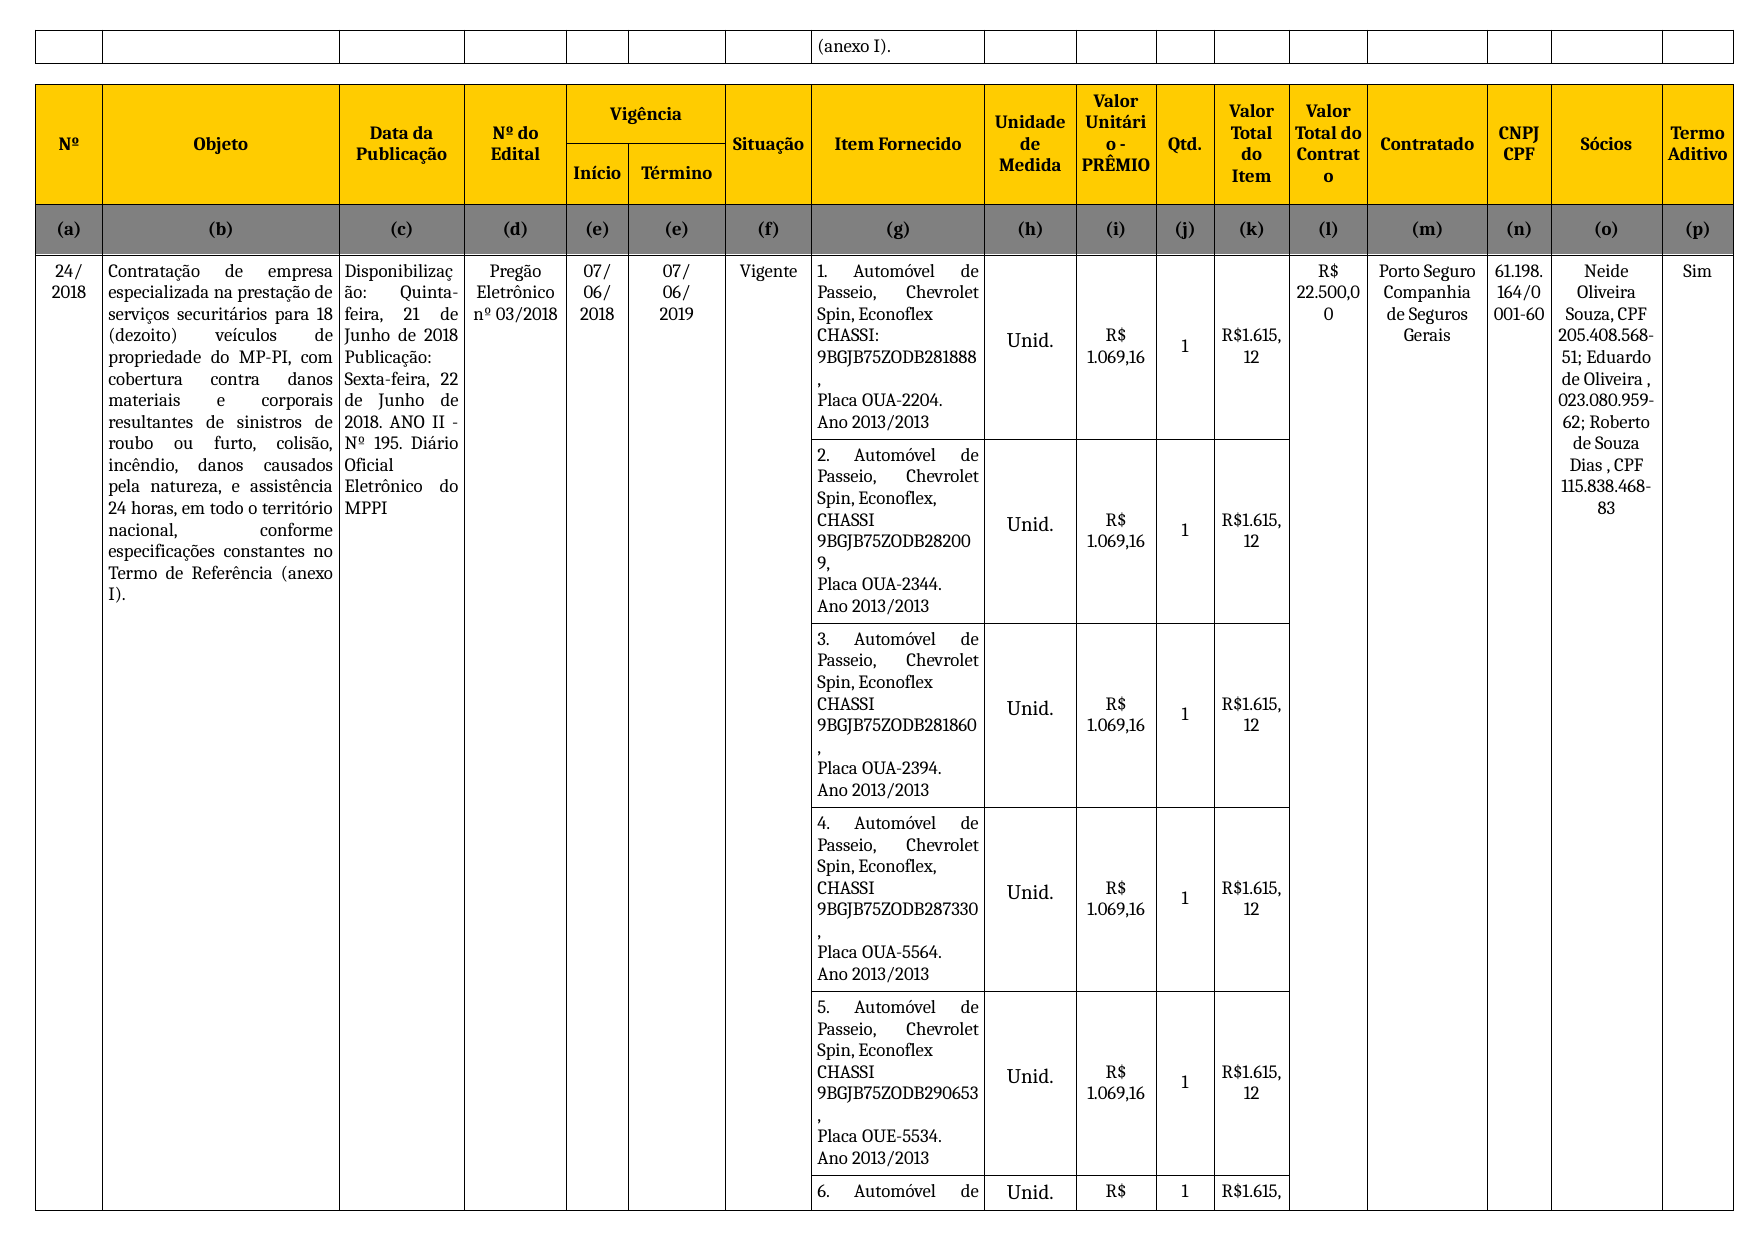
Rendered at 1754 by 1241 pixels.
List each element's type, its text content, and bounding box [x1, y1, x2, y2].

table_cell [36, 31, 102, 63]
table_header Objeto [103, 85, 339, 204]
table_cell Contratação de empresa especializada na prestação de serviços securitários para 18 (dezoito) veículos de propriedade do MP-PI, com cobertura contra danos materiais e corporais resultantes de sinistros de roubo ou furto, colisão, incêndio, danos causados pela natureza, e assistência 24 horas, em todo o território nacional, conforme especificações constantes no Termo de Referência (anexo I). [103, 256, 339, 1210]
table_cell Unid. [985, 440, 1076, 623]
table_cell Unid. [985, 992, 1076, 1175]
table_cell [1157, 31, 1214, 63]
table_cell Pregão Eletrônico nº 03/2018 [465, 256, 566, 1210]
table_cell 07/ 06/ 2018 [567, 256, 628, 1210]
table_cell (i) [1077, 205, 1156, 254]
table_cell Neide Oliveira Souza, CPF 205.408.568-51; Eduardo de Oliveira , 023.080.959-62; Roberto de Souza Dias , CPF 115.838.468-83 [1552, 256, 1662, 1210]
table_cell 6. Automóvel de [812, 1176, 984, 1210]
table_cell (n) [1488, 205, 1551, 254]
table_cell Unid. [985, 624, 1076, 807]
table_cell [1215, 31, 1289, 63]
table_cell Disponibilização: Quinta-feira, 21 de Junho de 2018 Publicação: Sexta-feira, 22 de Junho de 2018. ANO II - Nº 195. Diário Oficial Eletrônico do MPPI [340, 256, 464, 1210]
table_header Valor Unitário - PRÊMIO [1077, 85, 1156, 204]
table_header Termo Aditivo [1663, 85, 1733, 204]
table_cell Início [567, 144, 628, 204]
table_cell (p) [1663, 205, 1733, 254]
table_cell 07/ 06/ 2019 [629, 256, 725, 1210]
table_cell R$ [1077, 1176, 1156, 1210]
table_cell [1290, 31, 1367, 63]
table_cell 1 [1157, 624, 1214, 807]
table_cell [1663, 31, 1733, 63]
table_header Vigência [567, 85, 725, 143]
table_cell [985, 31, 1076, 63]
table_header Situação [726, 85, 811, 204]
table_cell [103, 31, 339, 63]
table_cell [1368, 31, 1487, 63]
table_cell Unid. [985, 256, 1076, 438]
table_cell 2. Automóvel de Passeio, Chevrolet Spin, Econoflex, CHASSI 9BGJB75ZODB282009, Placa OUA-2344. Ano 2013/2013 [812, 440, 984, 623]
table_cell 1 [1157, 992, 1214, 1175]
table_cell [567, 31, 628, 63]
table_cell (a) [36, 205, 102, 254]
table_cell R$1.615, [1215, 1176, 1289, 1210]
table_cell (f) [726, 205, 811, 254]
table_cell 61.198.164/0001-60 [1488, 256, 1551, 1210]
table_cell [1552, 31, 1662, 63]
table_cell 1 [1157, 440, 1214, 623]
table_cell [340, 31, 464, 63]
table_cell [726, 31, 811, 63]
table_cell 1 [1157, 256, 1214, 438]
table_cell R$ 22.500,00 [1290, 256, 1367, 1210]
table_header Sócios [1552, 85, 1662, 204]
table_cell Término [629, 144, 725, 204]
table_header Data da Publicação [340, 85, 464, 204]
table_cell R$ 1.069,16 [1077, 256, 1156, 438]
table_cell (d) [465, 205, 566, 254]
table_cell 1. Automóvel de Passeio, Chevrolet Spin, Econoflex CHASSI: 9BGJB75ZODB281888, Placa OUA-2204. Ano 2013/2013 [812, 256, 984, 438]
table_cell (m) [1368, 205, 1487, 254]
table_cell Unid. [985, 1176, 1076, 1210]
table_cell (b) [103, 205, 339, 254]
table_cell (j) [1157, 205, 1214, 254]
table_cell R$ 1.069,16 [1077, 992, 1156, 1175]
table_header Nº do Edital [465, 85, 566, 204]
table_cell Unid. [985, 808, 1076, 991]
table_cell 24/ 2018 [36, 256, 102, 1210]
table_cell (g) [812, 205, 984, 254]
table_header CNPJ CPF [1488, 85, 1551, 204]
table_cell (h) [985, 205, 1076, 254]
table_cell (anexo I). [812, 31, 984, 63]
table_header Valor Total do Contrato [1290, 85, 1367, 204]
table_header Unidade de Medida [985, 85, 1076, 204]
table_cell (e) [567, 205, 628, 254]
table_cell Porto Seguro Companhia de Seguros Gerais [1368, 256, 1487, 1210]
table_cell (l) [1290, 205, 1367, 254]
table_cell 4. Automóvel de Passeio, Chevrolet Spin, Econoflex, CHASSI 9BGJB75ZODB287330, Placa OUA-5564. Ano 2013/2013 [812, 808, 984, 991]
table_cell R$ 1.069,16 [1077, 624, 1156, 807]
table_cell (k) [1215, 205, 1289, 254]
table_header Nº [36, 85, 102, 204]
table_header Contratado [1368, 85, 1487, 204]
table_cell R$ 1.069,16 [1077, 808, 1156, 991]
table_cell R$1.615,12 [1215, 808, 1289, 991]
table_cell R$1.615,12 [1215, 624, 1289, 807]
table_cell [1077, 31, 1156, 63]
table_cell R$ 1.069,16 [1077, 440, 1156, 623]
table_cell (o) [1552, 205, 1662, 254]
table_header Valor Total do Item [1215, 85, 1289, 204]
table_cell 5. Automóvel de Passeio, Chevrolet Spin, Econoflex CHASSI 9BGJB75ZODB290653, Placa OUE-5534. Ano 2013/2013 [812, 992, 984, 1175]
table_cell Vigente [726, 256, 811, 1210]
table_cell [465, 31, 566, 63]
table_cell (c) [340, 205, 464, 254]
table_cell Sim [1663, 256, 1733, 1210]
table_header Item Fornecido [812, 85, 984, 204]
table_cell R$1.615,12 [1215, 256, 1289, 438]
table_cell R$1.615,12 [1215, 440, 1289, 623]
table_cell 1 [1157, 1176, 1214, 1210]
table_cell [629, 31, 725, 63]
table_cell 3. Automóvel de Passeio, Chevrolet Spin, Econoflex CHASSI 9BGJB75ZODB281860, Placa OUA-2394. Ano 2013/2013 [812, 624, 984, 807]
table_cell [1488, 31, 1551, 63]
table_cell 1 [1157, 808, 1214, 991]
table_cell R$1.615,12 [1215, 992, 1289, 1175]
table_header Qtd. [1157, 85, 1214, 204]
table_cell (e) [629, 205, 725, 254]
